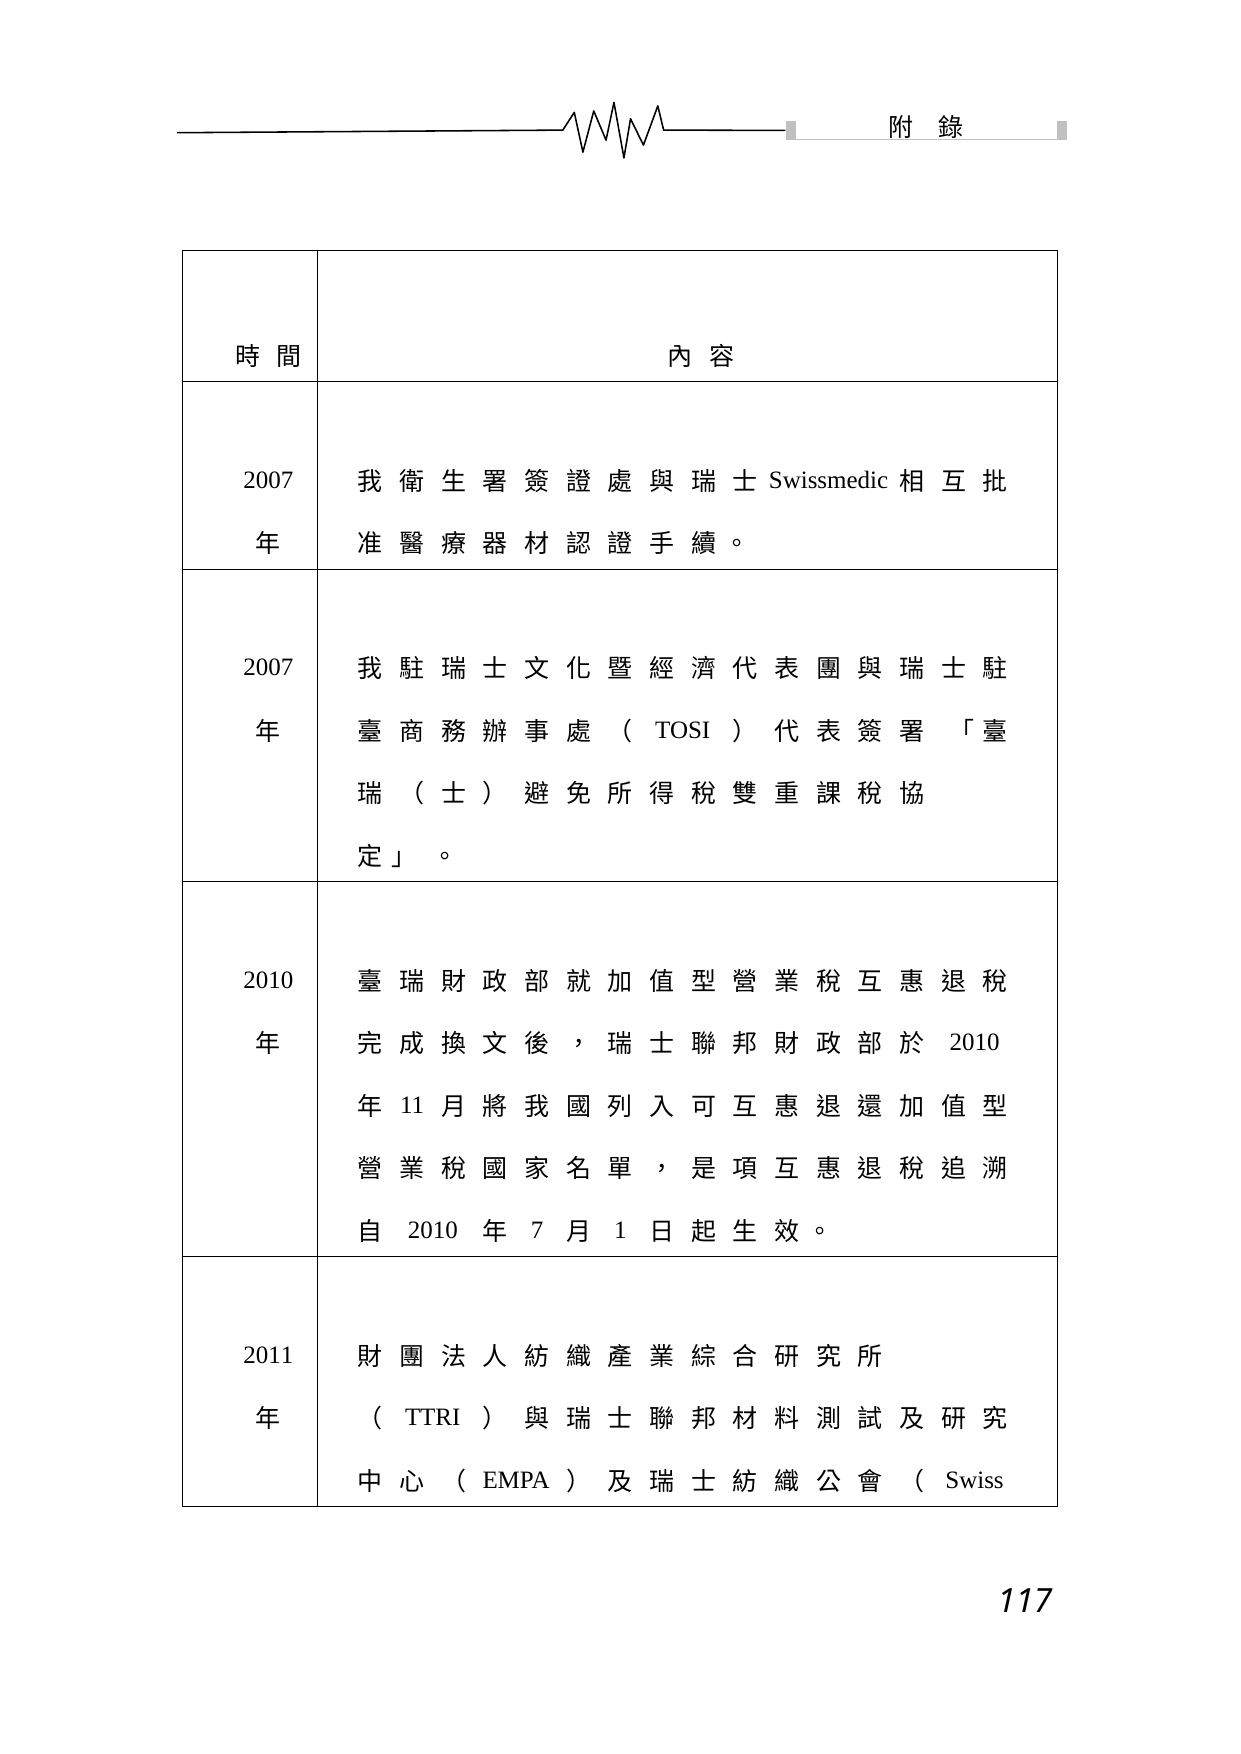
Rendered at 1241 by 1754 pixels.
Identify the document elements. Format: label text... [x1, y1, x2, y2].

table_cell 我駐瑞士文化暨經濟代表團與瑞士駐臺商務辦事處（TOSI）代表簽署「臺瑞（士）避免所得稅雙重課稅協定」。 [318, 570, 1057, 881]
table_cell 2007年 [183, 382, 317, 568]
table_cell 2011年 [183, 1257, 317, 1506]
table_cell 財團法人紡織產業綜合研究所（TTRI）與瑞士聯邦材料測試及研究中心（EMPA）及瑞士紡織公會（Swiss [318, 1257, 1057, 1506]
table_cell 2007年 [183, 570, 317, 881]
table_cell 2010年 [183, 882, 317, 1256]
table_header 時間 [183, 251, 317, 381]
table_cell 臺瑞財政部就加值型營業稅互惠退稅完成換文後，瑞士聯邦財政部於2010年11月將我國列入可互惠退還加值型營業稅國家名單，是項互惠退稅追溯自2010年7月1日起生效。 [318, 882, 1057, 1256]
table_header 內容 [318, 251, 1057, 381]
table_cell 我衛生署簽證處與瑞士Swissmedic相互批准醫療器材認證手續。 [318, 382, 1057, 568]
